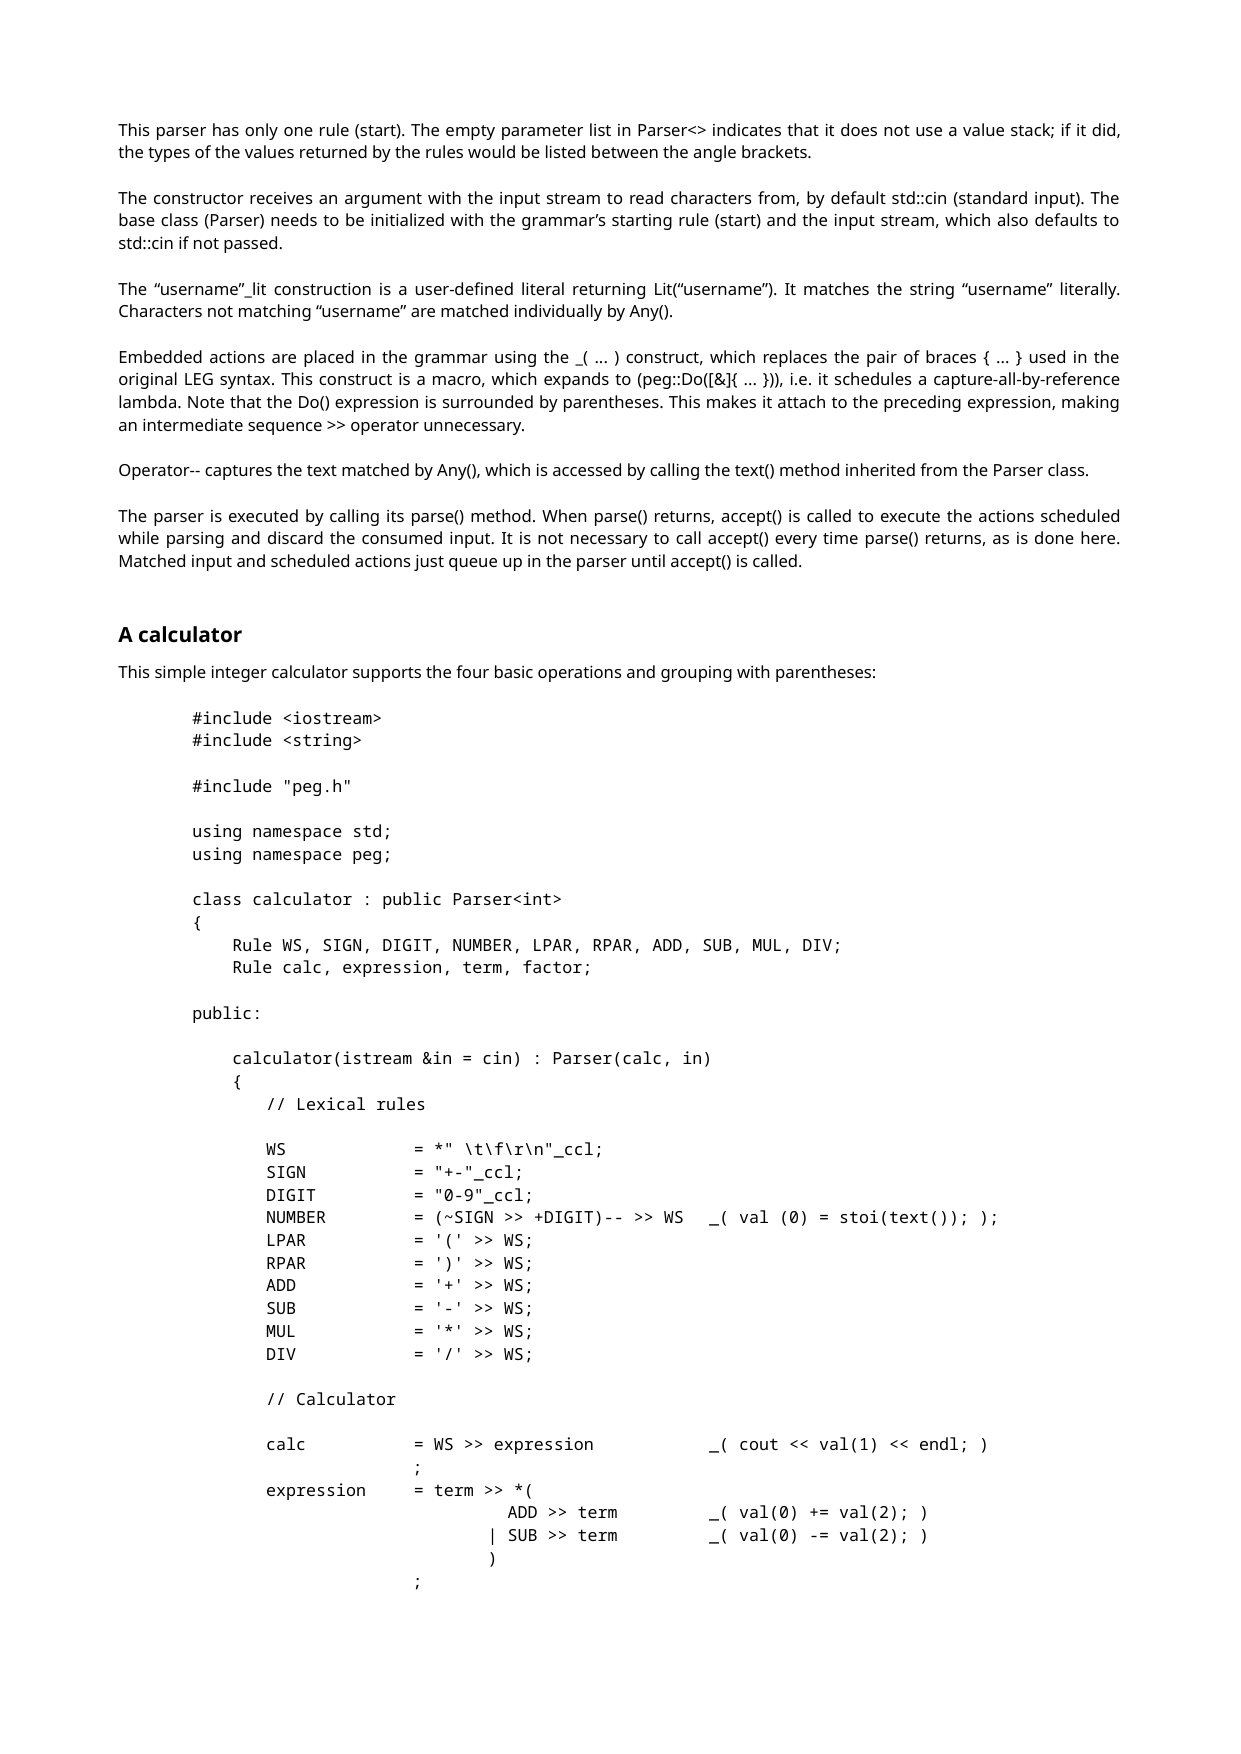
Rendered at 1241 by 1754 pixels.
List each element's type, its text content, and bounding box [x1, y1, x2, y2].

text using namespace std; [192, 820, 1122, 843]
text Rule calc, expression, term, factor; [192, 956, 1122, 979]
text // Lexical rules [192, 1092, 1122, 1115]
text ) [192, 1547, 1122, 1569]
text SUB = '-' >> WS; [192, 1297, 1122, 1319]
text SIGN = "+-"_ccl; [192, 1161, 1122, 1183]
text public: [192, 1002, 1122, 1024]
text The parser is executed by calling its parse() method. When parse() returns, accept() is called to execute the actions scheduled while parsing and discard the consumed input. It is not necessary to call accept() every time parse() returns, as is done here. Matched input and scheduled actions just queue up in the parser until accept() is called. [118, 504, 1122, 572]
text Rule WS, SIGN, DIGIT, NUMBER, LPAR, RPAR, ADD, SUB, MUL, DIV; [192, 933, 1122, 956]
text #include "peg.h" [192, 774, 1122, 797]
text Embedded actions are placed in the grammar using the _( ... ) construct, which replaces the pair of braces { ... } used in the original LEG syntax. This construct is a macro, which expands to (peg::Do([&]{ ... })), i.e. it schedules a capture-all-by-reference lambda. Note that the Do() expression is surrounded by parentheses. This makes it attach to the preceding expression, making an intermediate sequence >> operator unnecessary. [118, 345, 1122, 436]
text #include <iostream> [192, 706, 1122, 729]
text The “username”_lit construction is a user-defined literal returning Lit(“username”). It matches the string “username” literally. Characters not matching “username” are matched individually by Any(). [118, 277, 1122, 322]
text DIV = '/' >> WS; [192, 1342, 1122, 1365]
text using namespace peg; [192, 843, 1122, 865]
text DIGIT = "0-9"_ccl; [192, 1183, 1122, 1206]
text NUMBER = (~SIGN >> +DIGIT)-- >> WS _( val (0) = stoi(text()); ); [192, 1206, 1122, 1229]
text calculator(istream &in = cin) : Parser(calc, in) [192, 1047, 1122, 1070]
text { [192, 911, 1122, 933]
text This parser has only one rule (start). The empty parameter list in Parser<> indicates that it does not use a value stack; if it did, the types of the values returned by the rules would be listed between the angle brackets. [118, 118, 1122, 163]
text ; [192, 1569, 1122, 1592]
text MUL = '*' >> WS; [192, 1319, 1122, 1342]
text RPAR = ')' >> WS; [192, 1251, 1122, 1274]
text Operator-- captures the text matched by Any(), which is accessed by calling the text() method inherited from the Parser class. [118, 459, 1122, 481]
text ; [192, 1456, 1122, 1478]
text class calculator : public Parser<int> [192, 888, 1122, 911]
text This simple integer calculator supports the four basic operations and grouping with parentheses: [118, 661, 1122, 684]
text #include <string> [192, 729, 1122, 752]
text ADD = '+' >> WS; [192, 1274, 1122, 1297]
text { [192, 1070, 1122, 1092]
text ADD >> term _( val(0) += val(2); ) [192, 1501, 1122, 1524]
text // Calculator [192, 1388, 1122, 1410]
text expression = term >> *( [192, 1478, 1122, 1501]
text The constructor receives an argument with the input stream to read characters from, by default std::cin (standard input). The base class (Parser) needs to be initialized with the grammar’s starting rule (start) and the input stream, which also defaults to std::cin if not passed. [118, 186, 1122, 254]
text calc = WS >> expression _( cout << val(1) << endl; ) [192, 1433, 1122, 1456]
text WS = *" \t\f\r\n"_ccl; [192, 1138, 1122, 1161]
text LPAR = '(' >> WS; [192, 1229, 1122, 1251]
subtitle A calculator [118, 620, 1122, 648]
text | SUB >> term _( val(0) -= val(2); ) [192, 1524, 1122, 1547]
